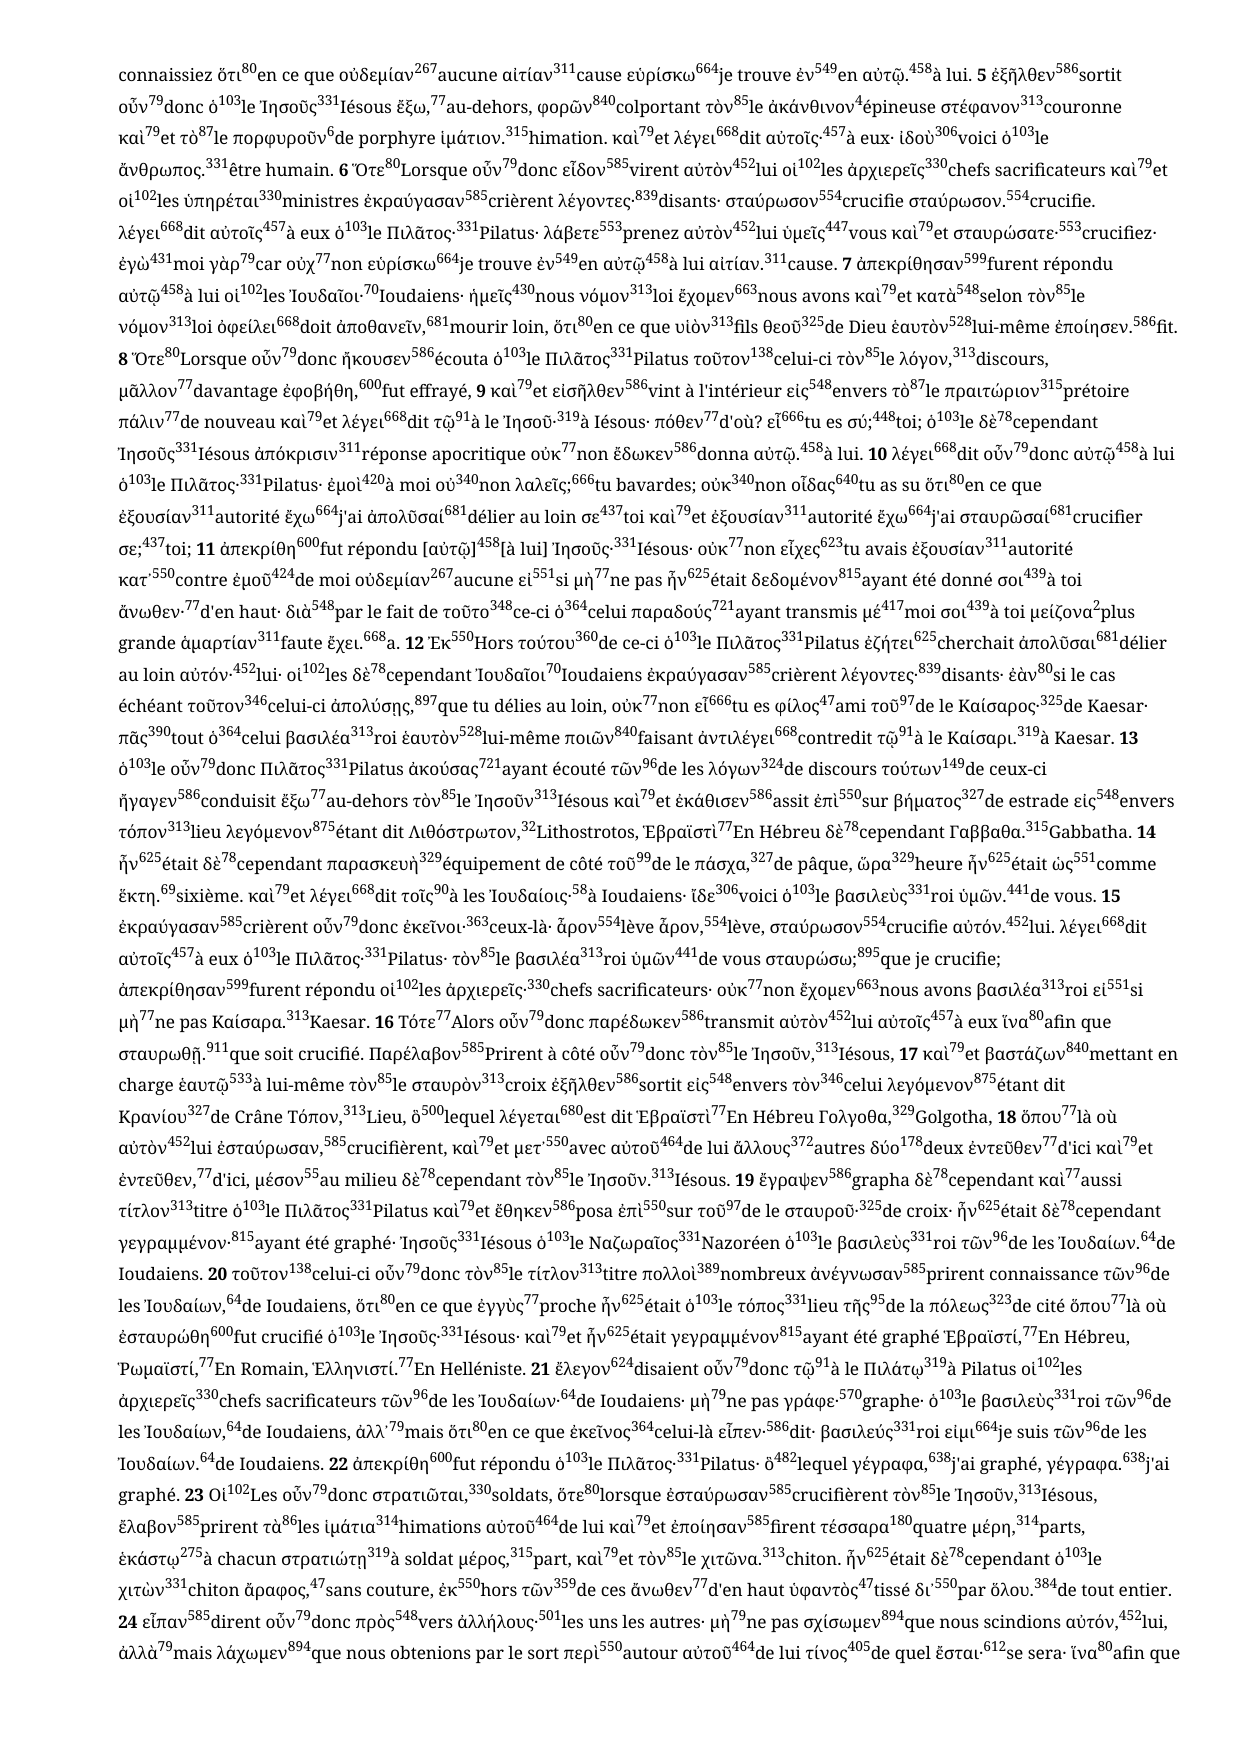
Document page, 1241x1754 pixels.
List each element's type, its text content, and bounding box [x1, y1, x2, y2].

text 1 Τότε77Alors οὖν79donc ἔλαβεν586prit ὁ103le Πιλᾶτος331Pilatus τὸν85le Ἰησοῦν313Iésous καὶ79et ἐμαστίγωσεν.586fouetta. 2 καὶ79et οἱ102les στρατιῶται330soldats πλέξαντες720ayants tressés στέφανον313couronne ἐξ550hors ἀκανθῶν322de épines ἐπέθηκαν585surposèrent αὐτοῦ464de lui τῇ89à la κεφαλῇ317à tête καὶ79et ἱμάτιον315himation πορφυροῦν6de porphyre περιέβαλον585entourèrent αὐτὸν452lui 3 καὶ79et ἤρχοντο630se venaient πρὸς548vers αὐτὸν452lui καὶ79et ἔλεγον·624disaient· χαῖρε308sois de joie ὁ109le βασιλεὺς337roi τῶν96de les Ἰουδαίων·64de Ioudaiens· καὶ79et ἐδίδοσαν624donnaient αὐτῷ458à lui ῥαπίσματα.314gifles. 4 Καὶ79Et ἐξῆλθεν586sortit πάλιν77de nouveau ἔξω77au-dehors ὁ103le Πιλᾶτος331Pilatus καὶ79et λέγει668dit αὐτοῖς·457à eux· ἴδε306voici ἄγω664je conduis ὑμῖν438à vous αὐτὸν452lui ἔξω,77au-dehors, ἵνα80afin que γνῶτε896que vous connaissiez ὅτι80en ce que οὐδεμίαν267aucune αἰτίαν311cause εὑρίσκω664je trouve ἐν549en αὐτῷ.458à lui. 5 ἐξῆλθεν586sortit οὖν79donc ὁ103le Ἰησοῦς331Iésous ἔξω,77au-dehors, φορῶν840colportant τὸν85le ἀκάνθινον4épineuse στέφανον313couronne καὶ79et τὸ87le πορφυροῦν6de porphyre ἱμάτιον.315himation. καὶ79et λέγει668dit αὐτοῖς·457à eux· ἰδοὺ306voici ὁ103le ἄνθρωπος.331être humain. 6 Ὅτε80Lorsque οὖν79donc εἶδον585virent αὐτὸν452lui οἱ102les ἀρχιερεῖς330chefs sacrificateurs καὶ79et οἱ102les ὑπηρέται330ministres ἐκραύγασαν585crièrent λέγοντες·839disants· σταύρωσον554crucifie σταύρωσον.554crucifie. λέγει668dit αὐτοῖς457à eux ὁ103le Πιλᾶτος·331Pilatus· λάβετε553prenez αὐτὸν452lui ὑμεῖς447vous καὶ79et σταυρώσατε·553crucifiez· ἐγὼ431moi γὰρ79car οὐχ77non εὑρίσκω664je trouve ἐν549en αὐτῷ458à lui αἰτίαν.311cause. 7 ἀπεκρίθησαν599furent répondu αὐτῷ458à lui οἱ102les Ἰουδαῖοι·70Ioudaiens· ἡμεῖς430nous νόμον313loi ἔχομεν663nous avons καὶ79et κατὰ548selon τὸν85le νόμον313loi ὀφείλει668doit ἀποθανεῖν,681mourir loin, ὅτι80en ce que υἱὸν313fils θεοῦ325de Dieu ἑαυτὸν528lui-même ἐποίησεν.586fit. 8 Ὅτε80Lorsque οὖν79donc ἤκουσεν586écouta ὁ103le Πιλᾶτος331Pilatus τοῦτον138celui-ci τὸν85le λόγον,313discours, μᾶλλον77davantage ἐφοβήθη,600fut effrayé, 9 καὶ79et εἰσῆλθεν586vint à l'intérieur εἰς548envers τὸ87le πραιτώριον315prétoire πάλιν77de nouveau καὶ79et λέγει668dit τῷ91à le Ἰησοῦ·319à Iésous· πόθεν77d'où? εἶ666tu es σύ;448toi; ὁ103le δὲ78cependant Ἰησοῦς331Iésous ἀπόκρισιν311réponse apocritique οὐκ77non ἔδωκεν586donna αὐτῷ.458à lui. 10 λέγει668dit οὖν79donc αὐτῷ458à lui ὁ103le Πιλᾶτος·331Pilatus· ἐμοὶ420à moi οὐ340non λαλεῖς;666tu bavardes; οὐκ340non οἶδας640tu as su ὅτι80en ce que ἐξουσίαν311autorité ἔχω664j'ai ἀπολῦσαί681délier au loin σε437toi καὶ79et ἐξουσίαν311autorité ἔχω664j'ai σταυρῶσαί681crucifier σε;437toi; 11 ἀπεκρίθη600fut répondu [αὐτῷ]458[à lui] Ἰησοῦς·331Iésous· οὐκ77non εἶχες623tu avais ἐξουσίαν311autorité κατ᾽550contre ἐμοῦ424de moi οὐδεμίαν267aucune εἰ551si μὴ77ne pas ἦν625était δεδομένον815ayant été donné σοι439à toi ἄνωθεν·77d'en haut· διὰ548par le fait de τοῦτο348ce-ci ὁ364celui παραδούς721ayant transmis μέ417moi σοι439à toi μείζονα2plus grande ἁμαρτίαν311faute ἔχει.668a. 12 Ἐκ550Hors τούτου360de ce-ci ὁ103le Πιλᾶτος331Pilatus ἐζήτει625cherchait ἀπολῦσαι681délier au loin αὐτόν·452lui· οἱ102les δὲ78cependant Ἰουδαῖοι70Ioudaiens ἐκραύγασαν585crièrent λέγοντες·839disants· ἐὰν80si le cas échéant τοῦτον346celui-ci ἀπολύσῃς,897que tu délies au loin, οὐκ77non εἶ666tu es φίλος47ami τοῦ97de le Καίσαρος·325de Kaesar· πᾶς390tout ὁ364celui βασιλέα313roi ἑαυτὸν528lui-même ποιῶν840faisant ἀντιλέγει668contredit τῷ91à le Καίσαρι.319à Kaesar. 13 ὁ103le οὖν79donc Πιλᾶτος331Pilatus ἀκούσας721ayant écouté τῶν96de les λόγων324de discours τούτων149de ceux-ci ἤγαγεν586conduisit ἔξω77au-dehors τὸν85le Ἰησοῦν313Iésous καὶ79et ἐκάθισεν586assit ἐπὶ550sur βήματος327de estrade εἰς548envers τόπον313lieu λεγόμενον875étant dit Λιθόστρωτον,32Lithostrotos, Ἑβραϊστὶ77En Hébreu δὲ78cependant Γαββαθα.315Gabbatha. 14 ἦν625était δὲ78cependant παρασκευὴ329équipement de côté τοῦ99de le πάσχα,327de pâque, ὥρα329heure ἦν625était ὡς551comme ἕκτη.69sixième. καὶ79et λέγει668dit τοῖς90à les Ἰουδαίοις·58à Ioudaiens· ἴδε306voici ὁ103le βασιλεὺς331roi ὑμῶν.441de vous. 15 ἐκραύγασαν585crièrent οὖν79donc ἐκεῖνοι·363ceux-là· ἆρον554lève ἆρον,554lève, σταύρωσον554crucifie αὐτόν.452lui. λέγει668dit αὐτοῖς457à eux ὁ103le Πιλᾶτος·331Pilatus· τὸν85le βασιλέα313roi ὑμῶν441de vous σταυρώσω;895que je crucifie; ἀπεκρίθησαν599furent répondu οἱ102les ἀρχιερεῖς·330chefs sacrificateurs· οὐκ77non ἔχομεν663nous avons βασιλέα313roi εἰ551si μὴ77ne pas Καίσαρα.313Kaesar. 16 Τότε77Alors οὖν79donc παρέδωκεν586transmit αὐτὸν452lui αὐτοῖς457à eux ἵνα80afin que σταυρωθῇ.911que soit crucifié. Παρέλαβον585Prirent à côté οὖν79donc τὸν85le Ἰησοῦν,313Iésous, 17 καὶ79et βαστάζων840mettant en charge ἑαυτῷ533à lui-même τὸν85le σταυρὸν313croix ἐξῆλθεν586sortit εἰς548envers τὸν346celui λεγόμενον875étant dit Κρανίου327de Crâne Τόπον,313Lieu, ὃ500lequel λέγεται680est dit Ἑβραϊστὶ77En Hébreu Γολγοθα,329Golgotha, 18 ὅπου77là où αὐτὸν452lui ἐσταύρωσαν,585crucifièrent, καὶ79et μετ᾽550avec αὐτοῦ464de lui ἄλλους372autres δύο178deux ἐντεῦθεν77d'ici καὶ79et ἐντεῦθεν,77d'ici, μέσον55au milieu δὲ78cependant τὸν85le Ἰησοῦν.313Iésous. 19 ἔγραψεν586grapha δὲ78cependant καὶ77aussi τίτλον313titre ὁ103le Πιλᾶτος331Pilatus καὶ79et ἔθηκεν586posa ἐπὶ550sur τοῦ97de le σταυροῦ·325de croix· ἦν625était δὲ78cependant γεγραμμένον·815ayant été graphé· Ἰησοῦς331Iésous ὁ103le Ναζωραῖος331Nazoréen ὁ103le βασιλεὺς331roi τῶν96de les Ἰουδαίων.64de Ioudaiens. 20 τοῦτον138celui-ci οὖν79donc τὸν85le τίτλον313titre πολλοὶ389nombreux ἀνέγνωσαν585prirent connaissance τῶν96de les Ἰουδαίων,64de Ioudaiens, ὅτι80en ce que ἐγγὺς77proche ἦν625était ὁ103le τόπος331lieu τῆς95de la πόλεως323de cité ὅπου77là où ἐσταυρώθη600fut crucifié ὁ103le Ἰησοῦς·331Iésous· καὶ79et ἦν625était γεγραμμένον815ayant été graphé Ἑβραϊστί,77En Hébreu, Ῥωμαϊστί,77En Romain, Ἑλληνιστί.77En Helléniste. 21 ἔλεγον624disaient οὖν79donc τῷ91à le Πιλάτῳ319à Pilatus οἱ102les ἀρχιερεῖς330chefs sacrificateurs τῶν96de les Ἰουδαίων·64de Ioudaiens· μὴ79ne pas γράφε·570graphe· ὁ103le βασιλεὺς331roi τῶν96de les Ἰουδαίων,64de Ioudaiens, ἀλλ᾽79mais ὅτι80en ce que ἐκεῖνος364celui-là εἶπεν·586dit· βασιλεύς331roi εἰμι664je suis τῶν96de les Ἰουδαίων.64de Ioudaiens. 22 ἀπεκρίθη600fut répondu ὁ103le Πιλᾶτος·331Pilatus· ὃ482lequel γέγραφα,638j'ai graphé, γέγραφα.638j'ai graphé. 23 Οἱ102Les οὖν79donc στρατιῶται,330soldats, ὅτε80lorsque ἐσταύρωσαν585crucifièrent τὸν85le Ἰησοῦν,313Iésous, ἔλαβον585prirent τὰ86les ἱμάτια314himations αὐτοῦ464de lui καὶ79et ἐποίησαν585firent τέσσαρα180quatre μέρη,314parts, ἑκάστῳ275à chacun στρατιώτῃ319à soldat μέρος,315part, καὶ79et τὸν85le χιτῶνα.313chiton. ἦν625était δὲ78cependant ὁ103le χιτὼν331chiton ἄραφος,47sans couture, ἐκ550hors τῶν359de ces ἄνωθεν77d'en haut ὑφαντὸς47tissé δι᾽550par ὅλου.384de tout entier. 24 εἶπαν585dirent οὖν79donc πρὸς548vers ἀλλήλους·501les uns les autres· μὴ79ne pas σχίσωμεν894que nous scindions αὐτόν,452lui, ἀλλὰ79mais λάχωμεν894que nous obtenions par le sort περὶ550autour αὐτοῦ464de lui τίνος405de quel ἔσται·612se sera· ἵνα80afin que ἡ101la γραφὴ329graphe πληρωθῇ911que soit fait plénitude [ἡ362[celle λέγουσα]·838disante]· διεμερίσαντο591se partagèrent en séparant τὰ86les ἱμάτιά314himations μου424de moi ἑαυτοῖς532à eux-mêmes καὶ79et ἐπὶ548sur τὸν85le ἱματισμόν313habillement d'himation μου424de moi ἔβαλον585jetèrent κλῆρον.313lot. Οἱ102Les μὲν79certes οὖν79donc στρατιῶται330soldats ταῦτα347ces-ci ἐποίησαν.585firent. 25 Εἱστήκεισαν658Avaient dressé δὲ78cependant παρὰ549à côté τῷ91à le σταυρῷ319à croix τοῦ97de le Ἰησοῦ325de Iésous ἡ101la μήτηρ329mère αὐτοῦ464de lui καὶ79et ἡ101la ἀδελφὴ329soeur τῆς95de la μητρὸς323de mère αὐτοῦ,464de lui, Μαρία329Maria ἡ362celle τοῦ97de le Κλωπᾶ325de Klopas καὶ79et Μαρία329Maria ἡ101la Μαγδαληνή.329Magdalene. 26 Ἰησοῦς331Iésous οὖν79donc ἰδὼν721ayant vu τὴν243la μητέρα311mère καὶ79et τὸν85le μαθητὴν313disciple παρεστῶτα770ayant dressé à côté ὃν480lequel ἠγάπα,625aimait, λέγει668dit τῇ89à la μητρί·317à mère· γύναι,335femme, ἰδοὺ306voici ὁ103le υἱός331fils σου.442de toi. 27 εἶτα77puis λέγει668dit τῷ91à le μαθητῇ·319à disciple· ἴδε306voici ἡ101la μήτηρ329mère σου.442de toi. καὶ79et ἀπ᾽550au loin ἐκείνης148de celle-là τῆς95de la ὥρας323de heure ἔλαβεν586prit ὁ103le μαθητὴς331disciple αὐτὴν450elle εἰς548envers τὰ246les ἴδια.347en propres. 28 Μετὰ548Après τοῦτο348ce-ci εἰδὼς783ayant su ὁ103le Ἰησοῦς331Iésous ὅτι80en ce que ἤδη77déjà πάντα391tous τετέλεσται,654a été achevé, ἵνα80afin que τελειωθῇ911que soit perfectionné ἡ101la γραφή,329graphe, λέγει·668dit· διψῶ.664j'ai soif. 29 σκεῦος333ustensile ἔκειτο631se couchait ὄξους327de vinaigre μεστόν·73plein· σπόγγον313éponge οὖν79donc μεστὸν4plein τοῦ99de le ὄξους327de vinaigre ὑσσώπῳ319à hysope περιθέντες720ayants posés autour προσήνεγκαν585apportèrent αὐτοῦ464de lui τῷ253à le στόματι.321à bouche. 30 ὅτε80lorsque οὖν79donc ἔλαβεν586prit τὸ87le ὄξος315vinaigre [ὁ]364[celui] Ἰησοῦς331Iésous εἶπεν·586dit· τετέλεσται,654a été achevé, καὶ79et κλίνας721ayant cliné τὴν83la κεφαλὴν311tête παρέδωκεν586transmit τὸ247le πνεῦμα.315souffle. 31 Οἱ102Les οὖν79donc Ἰουδαῖοι,70Ioudaiens, ἐπεὶ80puisque παρασκευὴ329équipement de côté ἦν,625était, ἵνα80afin que μὴ77ne pas μείνῃ899que reste ἐπὶ550sur τοῦ97de le σταυροῦ325de croix τὰ104les σώματα332corps ἐν549en τῷ93à le σαββάτῳ,321à sabbat, ἦν625était γὰρ79car μεγάλη45grande ἡ101la ἡμέρα329journée ἐκείνου152de ce-là τοῦ99de le σαββάτου,327de sabbat, ἠρώτησαν585interrogèrent τὸν85le Πιλᾶτον313Pilatus ἵνα80afin que κατεαγῶσιν910que soient fracassé de haut en bas αὐτῶν463de eux τὰ104les σκέλη332jambes καὶ79et ἀρθῶσιν.910que soient levé. 32 ἦλθον585vinrent οὖν79donc οἱ102les στρατιῶται330soldats καὶ79et τοῦ97de le μὲν79certes πρώτου65de premier κατέαξαν585fracassèrent de haut en bas τὰ86les σκέλη314jambes καὶ79et τοῦ97de le ἄλλου384de autre τοῦ358de celui συσταυρωθέντος754de ayant été crucifié avec αὐτῷ·458à lui· 33 ἐπὶ548sur δὲ78cependant τὸν85le Ἰησοῦν313Iésous ἐλθόντες,720ayants venus, ὡς80comme εἶδον585virent ἤδη77déjà αὐτὸν452lui τεθνηκότα,770ayant mort, οὐ77non κατέαξαν585fracassèrent de haut en bas αὐτοῦ464de lui τὰ86les σκέλη,314jambes, 34 ἀλλ᾽79mais εἷς71un τῶν96de les στρατιωτῶν324de soldats λόγχῃ317à lance αὐτοῦ464de lui τὴν83la πλευρὰν311côté ἔνυξεν,586piqua, καὶ79et ἐξῆλθεν586sortit εὐθὺς77directement αἷμα333sang καὶ79et ὕδωρ.333eau. 35 καὶ79et ὁ364celui ἑωρακὼς783ayant vu μεμαρτύρηκεν,642a témoigné, καὶ79et ἀληθινὴ45véritable αὐτοῦ464de lui ἐστιν668est ἡ101la μαρτυρία,329témoignation, καὶ79et ἐκεῖνος364celui-là οἶδεν642a su ὅτι80en ce que ἀληθῆ54vrais λέγει,668dit, ἵνα80afin que καὶ77aussi ὑμεῖς447vous πιστεύ[σ]ητε.896que vous croyiez. 36 ἐγένετο592se devint γὰρ79car ταῦτα365ces-ci ἵνα80afin que ἡ101la γραφὴ329graphe πληρωθῇ·911que soit fait plénitude· ὀστοῦν333os οὐ77non συντριβήσεται619sera broyé ensemble αὐτοῦ.464de lui. 37 καὶ79et πάλιν77de nouveau ἑτέρα130autre-différente γραφὴ329graphe λέγει·668dit· ὄψονται611se verront εἰς548envers ὃν480lequel ἐξεκέντησαν.585transpercèrent. 38 Μετὰ548Après δὲ78cependant ταῦτα347ces-ci ἠρώτησεν586interrogea τὸν85le Πιλᾶτον313Pilatus Ἰωσὴφ331Ioseph [ὁ]364[celui] ἀπὸ550au loin Ἁριμαθαίας,323de Arimathée, ὢν840étant μαθητὴς331disciple τοῦ97de le Ἰησοῦ325de Iésous κεκρυμμένος813ayant été caché δὲ78cependant διὰ548par le fait de τὸν85le φόβον313effroi τῶν96de les Ἰουδαίων,64de Ioudaiens, ἵνα80afin que ἄρῃ899que lève τὸ87le σῶμα315corps τοῦ97de le Ἰησοῦ·325de Iésous· καὶ79et ἐπέτρεψεν586permit ὁ103le Πιλᾶτος.331Pilatus. ἦλθεν586vint οὖν79donc καὶ79et ἦρεν586leva τὸ87le σῶμα315corps αὐτοῦ.464de lui. 39 ἦλθεν586vint δὲ78cependant καὶ77aussi Νικόδημος,331Nikodème, ὁ364celui ἐλθὼν721ayant venu πρὸς548vers αὐτὸν452lui νυκτὸς323de nuit τὸ87le πρῶτον,55premier, φέρων840portant μίγμα315mixture σμύρνης323de myrrhe καὶ79et ἀλόης323de aloès ὡς77comme λίτρας310livres ἑκατόν.176cent. 40 ἔλαβον585prirent οὖν79donc τὸ87le σῶμα315corps τοῦ97de le Ἰησοῦ325de Iésous καὶ79et ἔδησαν585attachèrent de lien αὐτὸ454lui ὀθονίοις320à étoffes de lins μετὰ550avec τῶν98de les ἀρωμάτων,326de aromates, καθὼς77de haut en bas comme ἔθος333coutume ἐστὶν668est τοῖς90à les Ἰουδαίοις58à Ioudaiens ἐνταφιάζειν.689enterrer. 41 ἦν625était δὲ78cependant ἐν549en τῷ91à le τόπῳ319à lieu ὅπου77là où ἐσταυρώθη600fut crucifié κῆπος,331jardin, καὶ79et ἐν549en τῷ91à le κήπῳ319à jardin μνημεῖον333mémorial καινὸν24nouveau ἐν549en ᾧ488à lequel οὐδέπω77non cependant encore οὐδεὶς390aucun ἦν625était τεθειμένος·813ayant été posé· 42 ἐκεῖ77là οὖν79donc διὰ548par le fait de τὴν83la παρασκευὴν311équipement de côté τῶν96de les Ἰουδαίων,64de Ioudaiens, ὅτι80en ce que ἐγγὺς77proche ἦν625était τὸ105le μνημεῖον,333mémorial, ἔθηκαν585posèrent τὸν85le Ἰησοῦν.313Iésous. [118, 59, 1181, 1665]
